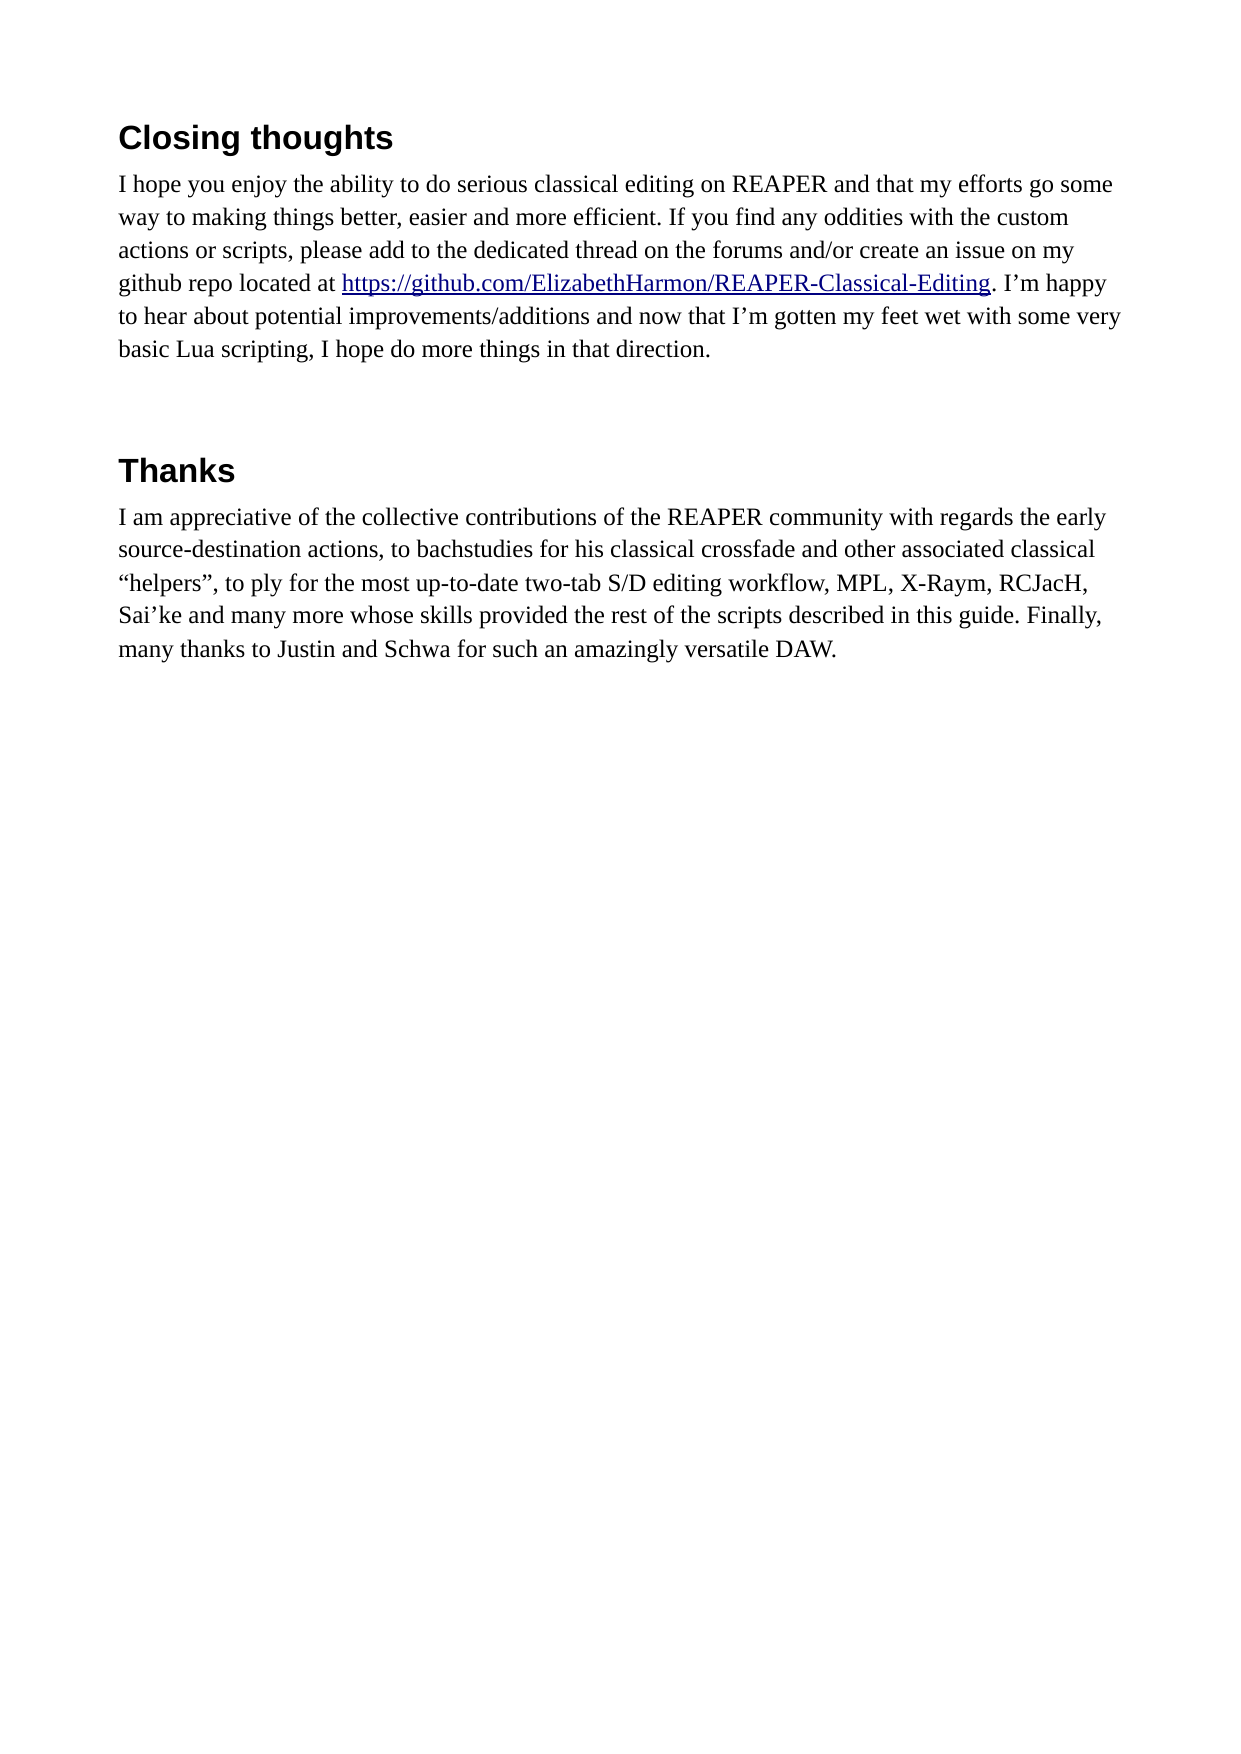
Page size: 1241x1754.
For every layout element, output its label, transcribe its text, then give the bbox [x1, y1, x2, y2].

text I am appreciative of the collective contributions of the REAPER community with regards the early source-destination actions, to bachstudies for his classical crossfade and other associated classical “helpers”, to ply for the most up-to-date two-tab S/D editing workflow, MPL, X-Raym, RCJacH, Sai’ke and many more whose skills provided the rest of the scripts described in this guide. Finally, many thanks to Justin and Schwa for such an amazingly versatile DAW. [118, 502, 1122, 662]
subtitle Closing thoughts [118, 118, 1122, 157]
text I hope you enjoy the ability to do serious classical editing on REAPER and that my efforts go some way to making things better, easier and more efficient. If you find any oddities with the custom actions or scripts, please add to the dedicated thread on the forums and/or create an issue on my github repo located at https://github.com/ElizabethHarmon/REAPER-Classical-Editing. I’m happy to hear about potential improvements/additions and now that I’m gotten my feet wet with some very basic Lua scripting, I hope do more things in that direction. [118, 169, 1122, 363]
subtitle Thanks [118, 450, 1122, 489]
